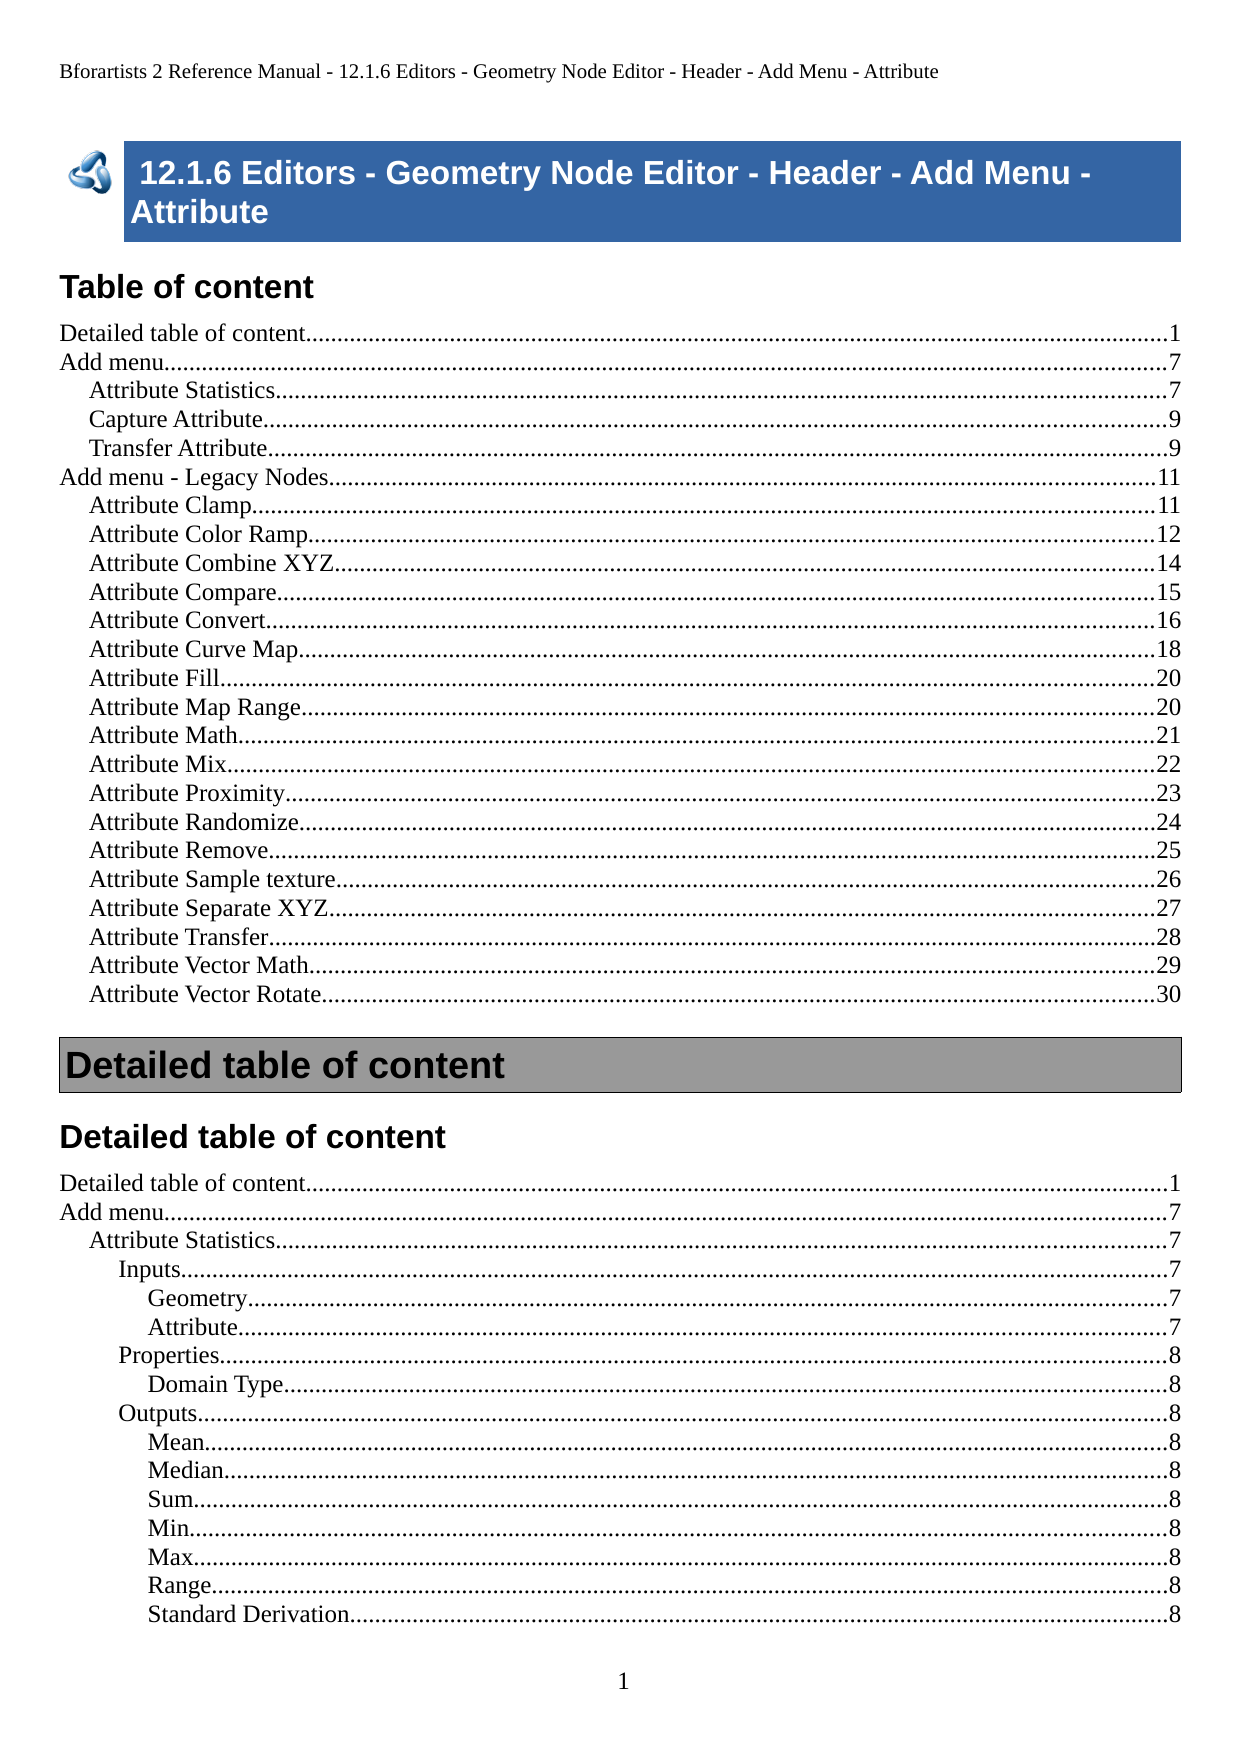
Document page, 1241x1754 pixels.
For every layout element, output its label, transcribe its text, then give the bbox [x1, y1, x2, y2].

text Median 8 [147, 1455, 1181, 1484]
text Add menu - Legacy Nodes 11 [59, 462, 1181, 490]
text Attribute Compare 15 [88, 577, 1181, 605]
text Attribute Proximity 23 [88, 778, 1181, 807]
text Mean 8 [147, 1427, 1181, 1455]
text Attribute Convert 16 [88, 605, 1181, 634]
table_header [59, 141, 124, 242]
subtitle Detailed table of content [59, 1117, 1181, 1155]
text Attribute Math 21 [88, 720, 1181, 749]
text Attribute Transfer 28 [88, 922, 1181, 950]
text Capture Attribute 9 [88, 404, 1181, 433]
text Attribute Vector Rotate 30 [88, 979, 1181, 1008]
text Attribute Curve Map 18 [88, 634, 1181, 663]
text Attribute Map Range 20 [88, 692, 1181, 720]
picture [65, 147, 114, 197]
text Attribute Color Ramp 12 [88, 519, 1181, 548]
text Attribute Clamp 11 [88, 490, 1181, 519]
text Attribute Randomize 24 [88, 807, 1181, 835]
text Attribute Statistics 7 [88, 375, 1181, 404]
table_header 12.1.6 Editors - Geometry Node Editor - Header - Add Menu - Attribute [124, 141, 1181, 242]
text Standard Derivation 8 [147, 1599, 1181, 1628]
text Attribute Sample texture 26 [88, 864, 1181, 893]
text Attribute Vector Math 29 [88, 950, 1181, 979]
text Outputs 8 [118, 1398, 1181, 1427]
text Sum 8 [147, 1484, 1181, 1513]
text Transfer Attribute 9 [88, 433, 1181, 462]
text Inputs 7 [118, 1254, 1181, 1283]
text Attribute Combine XYZ 14 [88, 548, 1181, 577]
text Properties 8 [118, 1340, 1181, 1369]
subtitle Table of content [59, 267, 1181, 305]
text Detailed table of content 1 [59, 318, 1181, 347]
text Attribute Separate XYZ 27 [88, 893, 1181, 922]
text Attribute Remove 25 [88, 835, 1181, 864]
text Detailed table of content 1 [59, 1168, 1181, 1197]
text Attribute Mix 22 [88, 749, 1181, 778]
text Add menu 7 [59, 347, 1181, 375]
text Geometry 7 [147, 1283, 1181, 1312]
text Range 8 [147, 1570, 1181, 1599]
text Domain Type 8 [147, 1369, 1181, 1398]
text Attribute 7 [147, 1312, 1181, 1340]
text Max 8 [147, 1542, 1181, 1570]
text Add menu 7 [59, 1197, 1181, 1225]
text Attribute Fill 20 [88, 663, 1181, 692]
text Attribute Statistics 7 [88, 1225, 1181, 1254]
table_header Detailed table of content [60, 1038, 1181, 1092]
text Min 8 [147, 1513, 1181, 1542]
